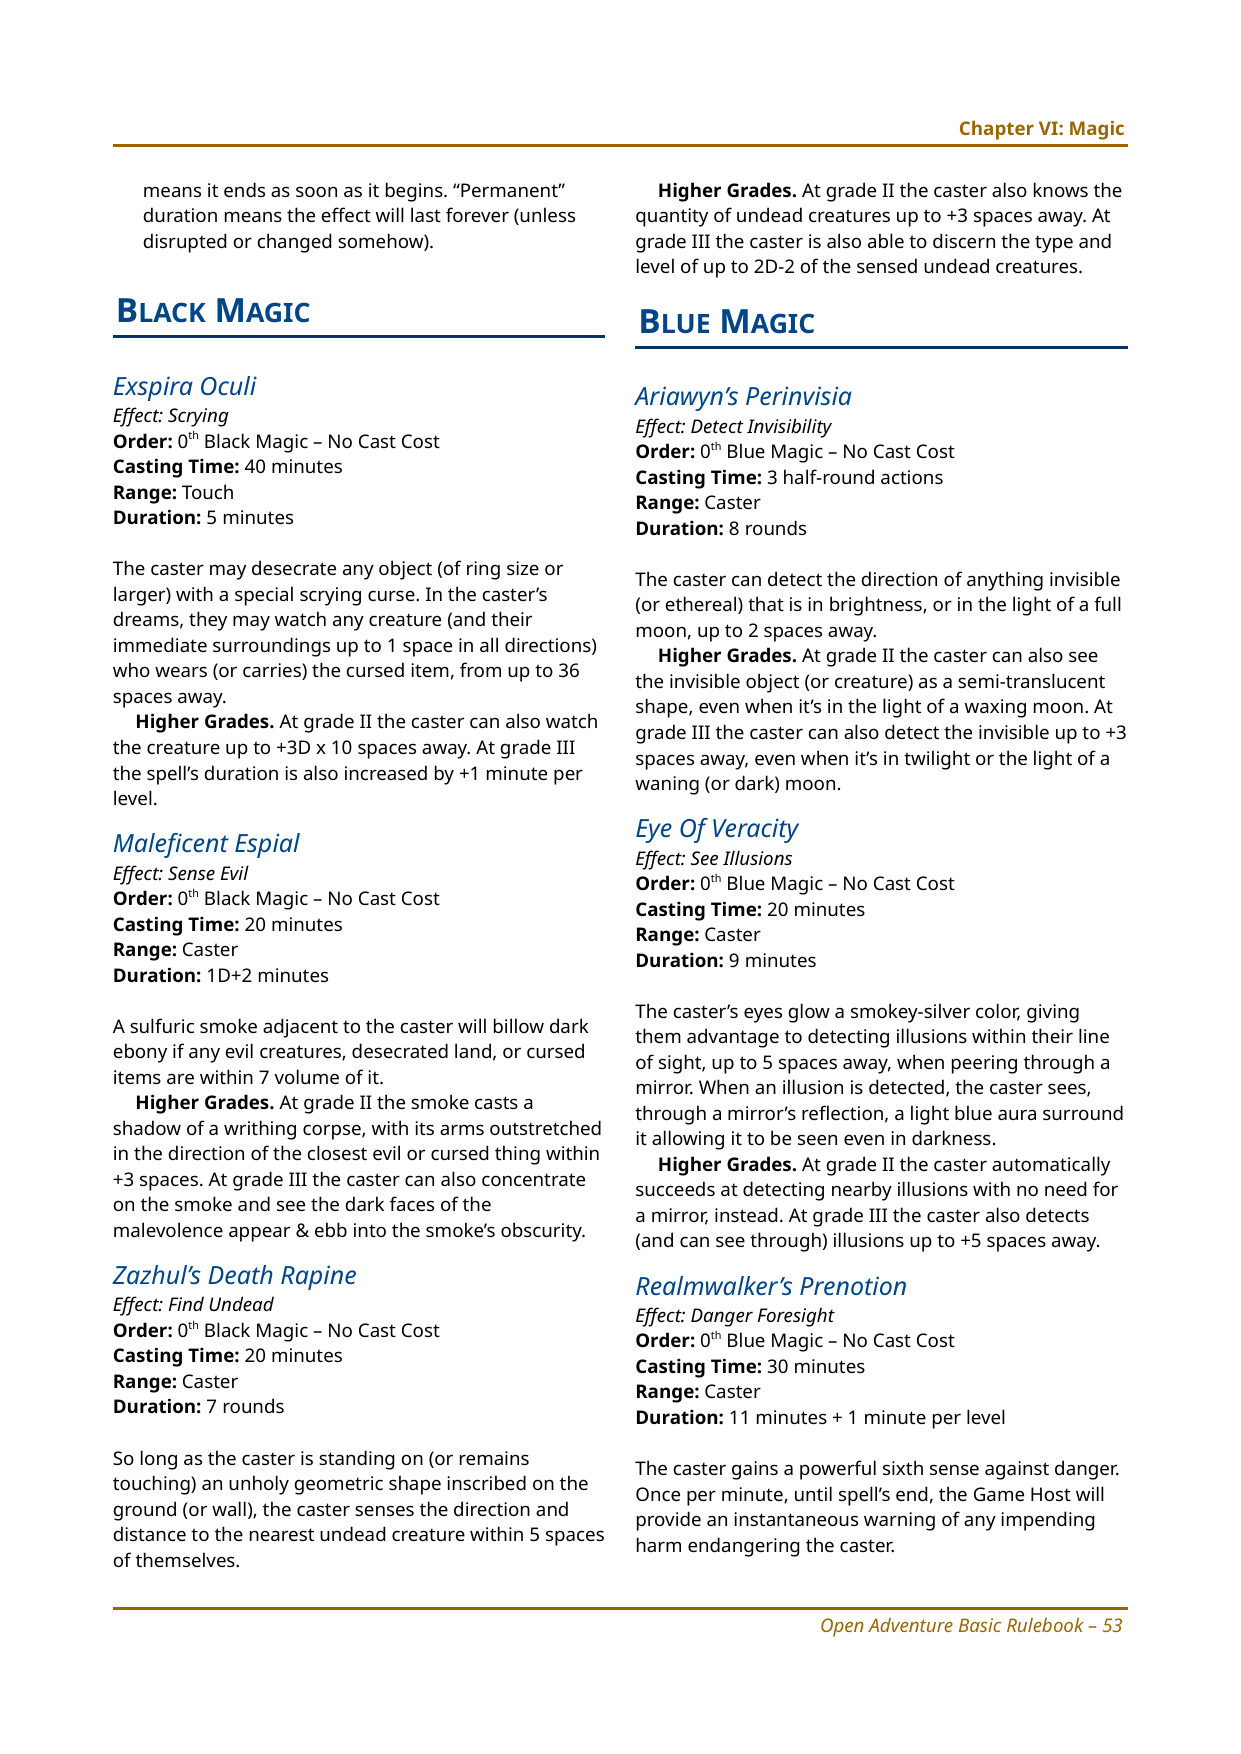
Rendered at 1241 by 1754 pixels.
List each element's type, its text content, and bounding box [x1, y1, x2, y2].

text Effect: Danger Foresight [635, 1302, 1128, 1328]
subtitle Ariawyn’s Perinvisia [635, 379, 1128, 413]
text Range: Caster [113, 936, 605, 962]
text The caster may desecrate any object (of ring size or larger) with a special scrying curse. In the caster’s dreams, they may watch any creature (and their immediate surroundings up to 1 space in all directions) who wears (or carries) the cursed item, from up to 36 spaces away. [113, 556, 605, 709]
text Effect: See Illusions [635, 845, 1128, 870]
text The caster’s eyes glow a smokey-silver color, giving them advantage to detecting illusions within their line of sight, up to 5 spaces away, when peering through a mirror. When an illusion is detected, the caster sees, through a mirror’s reflection, a light blue aura surround it allowing it to be seen even in darkness. [635, 998, 1128, 1151]
text Casting Time: 40 minutes [113, 453, 605, 479]
text Effect: Sense Evil [113, 860, 605, 885]
text Higher Grades. At grade II the caster also knows the quantity of undead creatures up to +3 spaces away. At grade III the caster is also able to discern the type and level of up to 2D-2 of the sensed undead creatures. [635, 177, 1128, 279]
text Range: Touch [113, 479, 605, 504]
text Duration: 9 minutes [635, 947, 1128, 972]
text Range: Caster [635, 921, 1128, 947]
text Higher Grades. At grade II the caster can also watch the creature up to +3D x 10 spaces away. At grade III the spell’s duration is also increased by +1 minute per level. [113, 709, 605, 811]
text Order: 0th Blue Magic – No Cast Cost [635, 1328, 1128, 1353]
text The caster can detect the direction of anything invisible (or ethereal) that is in brightness, or in the light of a full moon, up to 2 spaces away. [635, 566, 1128, 643]
text Range: Caster [635, 1379, 1128, 1404]
text Duration: 11 minutes + 1 minute per level [635, 1404, 1128, 1430]
text Duration: 5 minutes [113, 504, 605, 530]
text Order: 0th Blue Magic – No Cast Cost [635, 438, 1128, 464]
text Duration: 7 rounds [113, 1394, 605, 1419]
subtitle Maleficent Espial [113, 826, 605, 860]
text Duration: 8 rounds [635, 515, 1128, 541]
text Effect: Detect Invisibility [635, 413, 1128, 438]
text Casting Time: 30 minutes [635, 1353, 1128, 1379]
subtitle Black Magic [113, 284, 605, 335]
text Order: 0th Black Magic – No Cast Cost [113, 885, 605, 911]
text The caster gains a powerful sixth sense against danger. Once per minute, until spell’s end, the Game Host will provide an instantaneous warning of any impending harm endangering the caster. [635, 1455, 1128, 1557]
text Casting Time: 20 minutes [113, 911, 605, 936]
text Range: Caster [635, 489, 1128, 515]
text Higher Grades. At grade II the caster automatically succeeds at detecting nearby illusions with no need for a mirror, instead. At grade III the caster also detects (and can see through) illusions up to +5 spaces away. [635, 1151, 1128, 1253]
text Casting Time: 20 minutes [113, 1343, 605, 1368]
text So long as the caster is standing on (or remains touching) an unholy geometric shape inscribed on the ground (or wall), the caster senses the direction and distance to the nearest undead creature within 5 spaces of themselves. [113, 1445, 605, 1572]
list means it ends as soon as it begins. “Permanent” duration means the effect will last forever (unless disrupted or changed somehow). [113, 177, 605, 254]
subtitle Exspira Oculi [113, 368, 605, 402]
text Casting Time: 20 minutes [635, 896, 1128, 921]
text Order: 0th Black Magic – No Cast Cost [113, 1317, 605, 1343]
text Order: 0th Black Magic – No Cast Cost [113, 428, 605, 453]
text Higher Grades. At grade II the caster can also see the invisible object (or creature) as a semi-translucent shape, even when it’s in the light of a waxing moon. At grade III the caster can also detect the invisible up to +3 spaces away, even when it’s in twilight or the light of a waning (or dark) moon. [635, 643, 1128, 796]
text Higher Grades. At grade II the smoke casts a shadow of a writhing corpse, with its arms outstretched in the direction of the closest evil or cursed thing within +3 spaces. At grade III the caster can also concentrate on the smoke and see the dark faces of the malevolence appear & ebb into the smoke’s obscurity. [113, 1089, 605, 1243]
subtitle Eye of Veracity [635, 811, 1128, 845]
text Effect: Scrying [113, 402, 605, 428]
text Range: Caster [113, 1368, 605, 1394]
text Order: 0th Blue Magic – No Cast Cost [635, 870, 1128, 896]
text Effect: Find Undead [113, 1292, 605, 1317]
subtitle Realmwalker’s Prenotion [635, 1268, 1128, 1302]
text Duration: 1D+2 minutes [113, 962, 605, 987]
text Casting Time: 3 half-round actions [635, 464, 1128, 489]
text A sulfuric smoke adjacent to the caster will billow dark ebony if any evil creatures, desecrated land, or cursed items are within 7 volume of it. [113, 1013, 605, 1089]
subtitle Zazhul’s Death rapine [113, 1258, 605, 1292]
